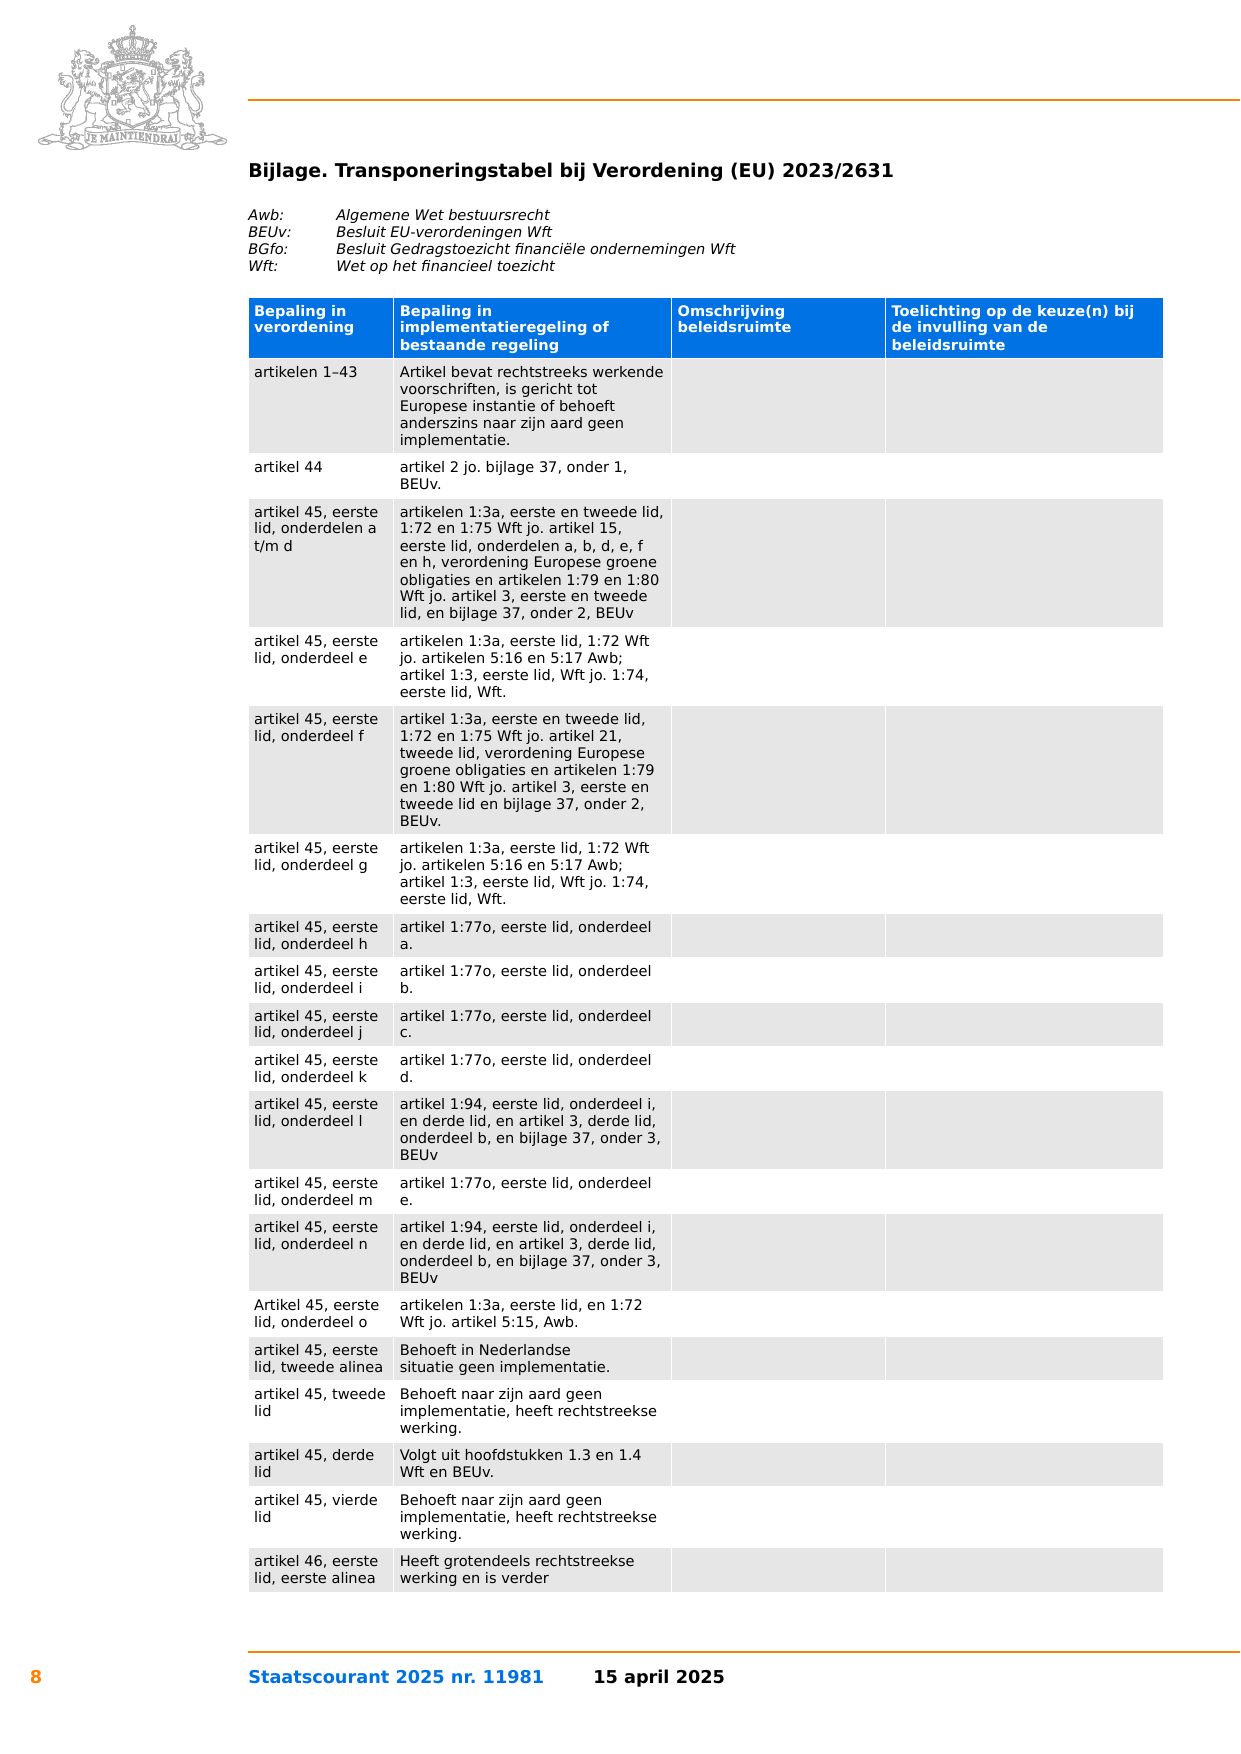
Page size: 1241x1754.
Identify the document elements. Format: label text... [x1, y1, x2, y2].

table_cell [886, 1293, 1163, 1336]
table_cell artikel 45, eerste lid, onderdeel i [249, 958, 393, 1002]
table_cell artikel 46, eerste lid, eerste alinea [249, 1548, 393, 1592]
table_cell [672, 836, 885, 913]
table_cell Heeft grotendeels rechtstreekse werking en is verder [394, 1548, 671, 1592]
table_cell artikelen 1:3a, eerste lid, 1:72 Wft jo. artikelen 5:16 en 5:17 Awb; artikel 1:3, eerste lid, Wft jo. 1:74, eerste lid, Wft. [394, 628, 671, 705]
table_cell [672, 1443, 885, 1486]
table_cell Behoeft naar zijn aard geen implementatie, heeft rechtstreekse werking. [394, 1381, 671, 1442]
table_cell [886, 1047, 1163, 1090]
table_cell artikel 1:77o, eerste lid, onderdeel b. [394, 958, 671, 1002]
table_cell BGfo: [248, 241, 330, 258]
table_cell [886, 1548, 1163, 1592]
table_cell [886, 1337, 1163, 1380]
table_cell artikel 1:3a, eerste en tweede lid, 1:72 en 1:75 Wft jo. artikel 21, tweede lid, verordening Europese groene obligaties en artikelen 1:79 en 1:80 Wft jo. artikel 3, eerste en tweede lid en bijlage 37, onder 2, BEUv. [394, 706, 671, 834]
table_cell artikel 1:94, eerste lid, onderdeel i, en derde lid, en artikel 3, derde lid, onderdeel b, en bijlage 37, onder 3, BEUv [394, 1091, 671, 1169]
table_cell [672, 706, 885, 834]
table_cell [672, 499, 885, 627]
table_cell artikel 45, eerste lid, onderdeel j [249, 1003, 393, 1046]
table_cell [886, 499, 1163, 627]
table_cell Artikel 45, eerste lid, onderdeel o [249, 1293, 393, 1336]
table_cell artikel 45, eerste lid, onderdeel h [249, 914, 393, 957]
table_cell [886, 1003, 1163, 1046]
table_cell Besluit Gedragstoezicht financiële ondernemingen Wft [330, 241, 1163, 258]
table_cell Volgt uit hoofdstukken 1.3 en 1.4 Wft en BEUv. [394, 1443, 671, 1486]
table_cell artikel 1:77o, eerste lid, onderdeel d. [394, 1047, 671, 1090]
table_cell [672, 1381, 885, 1442]
table_cell [886, 1170, 1163, 1213]
table_cell [886, 836, 1163, 913]
table_cell [672, 1487, 885, 1547]
table_cell [886, 1381, 1163, 1442]
table_cell artikel 45, vierde lid [249, 1487, 393, 1547]
table_header Omschrijving beleidsruimte [672, 298, 885, 358]
table_cell [672, 1337, 885, 1380]
subtitle Bijlage. Transponeringstabel bij Verordening (EU) 2023/2631 [248, 160, 1163, 182]
table_cell [886, 914, 1163, 957]
table_cell [672, 914, 885, 957]
table_cell [886, 1487, 1163, 1547]
table_cell [672, 628, 885, 705]
table_cell artikel 45, eerste lid, onderdeel f [249, 706, 393, 834]
table_cell [672, 1214, 885, 1291]
table_cell Besluit EU-verordeningen Wft [330, 224, 1163, 241]
table_header Toelichting op de keuze(n) bij de invulling van de beleidsruimte [886, 298, 1163, 358]
table_cell Wft: [248, 258, 330, 275]
table_cell [886, 706, 1163, 834]
table_cell [886, 1214, 1163, 1291]
table_cell artikel 45, eerste lid, onderdeel n [249, 1214, 393, 1291]
table_cell artikel 45, tweede lid [249, 1381, 393, 1442]
table_cell artikel 45, eerste lid, onderdeel l [249, 1091, 393, 1169]
table_cell artikel 45, derde lid [249, 1443, 393, 1486]
table_cell [672, 359, 885, 453]
table_cell BEUv: [248, 224, 330, 241]
table_cell artikel 45, eerste lid, onderdelen a t/m d [249, 499, 393, 627]
table_cell [672, 1091, 885, 1169]
table_cell Behoeft in Nederlandse situatie geen implementatie. [394, 1337, 671, 1380]
table_cell [672, 958, 885, 1002]
table_cell [672, 1170, 885, 1213]
table_cell [672, 1047, 885, 1090]
table_cell artikel 44 [249, 454, 393, 498]
table_cell [886, 359, 1163, 453]
table_cell Artikel bevat rechtstreeks werkende voorschriften, is gericht tot Europese instantie of behoeft anderszins naar zijn aard geen implementatie. [394, 359, 671, 453]
table_cell artikel 2 jo. bijlage 37, onder 1, BEUv. [394, 454, 671, 498]
table_cell [886, 454, 1163, 498]
table_cell Behoeft naar zijn aard geen implementatie, heeft rechtstreekse werking. [394, 1487, 671, 1547]
table_cell [886, 1443, 1163, 1486]
table_cell [672, 454, 885, 498]
table_cell artikel 1:77o, eerste lid, onderdeel c. [394, 1003, 671, 1046]
table_header Awb: [248, 207, 330, 224]
table_cell artikelen 1–43 [249, 359, 393, 453]
table_cell artikel 45, eerste lid, onderdeel e [249, 628, 393, 705]
table_cell Wet op het financieel toezicht [330, 258, 1163, 275]
picture [38, 25, 227, 150]
table_header Bepaling in implementatieregeling of bestaande regeling [394, 298, 671, 358]
table_cell artikel 45, eerste lid, onderdeel m [249, 1170, 393, 1213]
table_cell [672, 1548, 885, 1592]
table_cell artikel 1:94, eerste lid, onderdeel i, en derde lid, en artikel 3, derde lid, onderdeel b, en bijlage 37, onder 3, BEUv [394, 1214, 671, 1291]
table_cell artikelen 1:3a, eerste lid, 1:72 Wft jo. artikelen 5:16 en 5:17 Awb; artikel 1:3, eerste lid, Wft jo. 1:74, eerste lid, Wft. [394, 836, 671, 913]
table_cell artikel 45, eerste lid, onderdeel k [249, 1047, 393, 1090]
table_header Algemene Wet bestuursrecht [330, 207, 1163, 224]
table_cell [672, 1003, 885, 1046]
table_cell artikelen 1:3a, eerste lid, en 1:72 Wft jo. artikel 5:15, Awb. [394, 1293, 671, 1336]
table_header Bepaling in verordening [249, 298, 393, 358]
table_cell artikel 45, eerste lid, onderdeel g [249, 836, 393, 913]
table_cell artikel 45, eerste lid, tweede alinea [249, 1337, 393, 1380]
table_cell [886, 1091, 1163, 1169]
table_cell artikel 1:77o, eerste lid, onderdeel e. [394, 1170, 671, 1213]
table_cell artikel 1:77o, eerste lid, onderdeel a. [394, 914, 671, 957]
table_cell [672, 1293, 885, 1336]
table_cell artikelen 1:3a, eerste en tweede lid, 1:72 en 1:75 Wft jo. artikel 15, eerste lid, onderdelen a, b, d, e, f en h, verordening Europese groene obligaties en artikelen 1:79 en 1:80 Wft jo. artikel 3, eerste en tweede lid, en bijlage 37, onder 2, BEUv [394, 499, 671, 627]
table_cell [886, 958, 1163, 1002]
table_cell [886, 628, 1163, 705]
